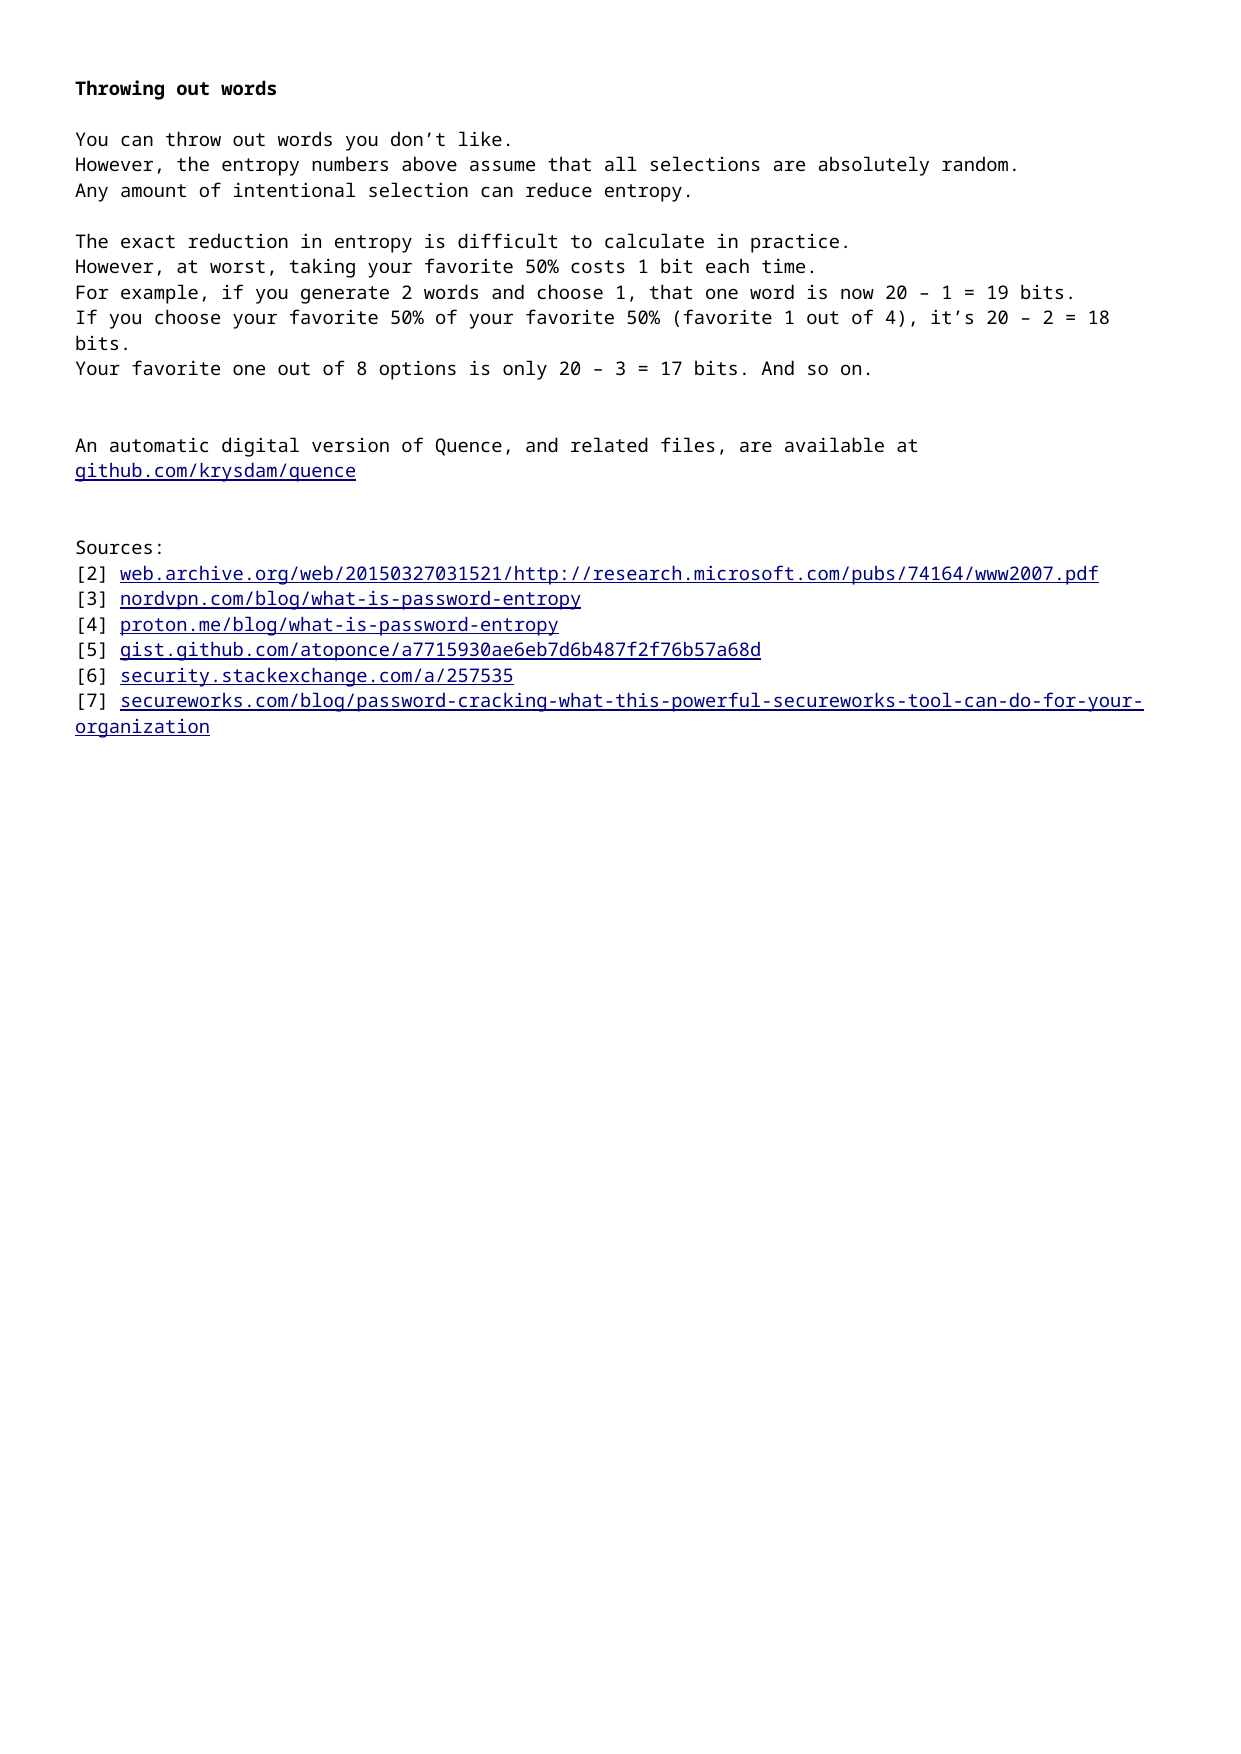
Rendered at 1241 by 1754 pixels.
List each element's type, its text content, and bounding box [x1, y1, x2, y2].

text Throwing out words [75, 75, 1166, 101]
text [5] gist.github.com/atoponce/a7715930ae6eb7d6b487f2f76b57a68d [75, 636, 1166, 662]
text [2] web.archive.org/web/20150327031521/http://research.microsoft.com/pubs/74164/www2007.pdf [75, 560, 1166, 585]
text The exact reduction in entropy is difficult to calculate in practice. [75, 228, 1166, 254]
text If you choose your favorite 50% of your favorite 50% (favorite 1 out of 4), it’s 20 – 2 = 18 bits. [75, 305, 1166, 356]
text You can throw out words you don’t like. [75, 126, 1166, 152]
text [4] proton.me/blog/what-is-password-entropy [75, 611, 1166, 636]
text Sources: [75, 534, 1166, 560]
text [6] security.stackexchange.com/a/257535 [75, 662, 1166, 687]
text Your favorite one out of 8 options is only 20 – 3 = 17 bits. And so on. [75, 356, 1166, 381]
text Any amount of intentional selection can reduce entropy. [75, 177, 1166, 203]
text However, the entropy numbers above assume that all selections are absolutely random. [75, 152, 1166, 177]
text However, at worst, taking your favorite 50% costs 1 bit each time. [75, 254, 1166, 279]
text [7] secureworks.com/blog/password-cracking-what-this-powerful-secureworks-tool-can-do-for-your-organization [75, 687, 1166, 738]
text An automatic digital version of Quence, and related files, are available at github.com/krysdam/quence [75, 432, 1166, 483]
text For example, if you generate 2 words and choose 1, that one word is now 20 – 1 = 19 bits. [75, 279, 1166, 305]
text [3] nordvpn.com/blog/what-is-password-entropy [75, 585, 1166, 611]
